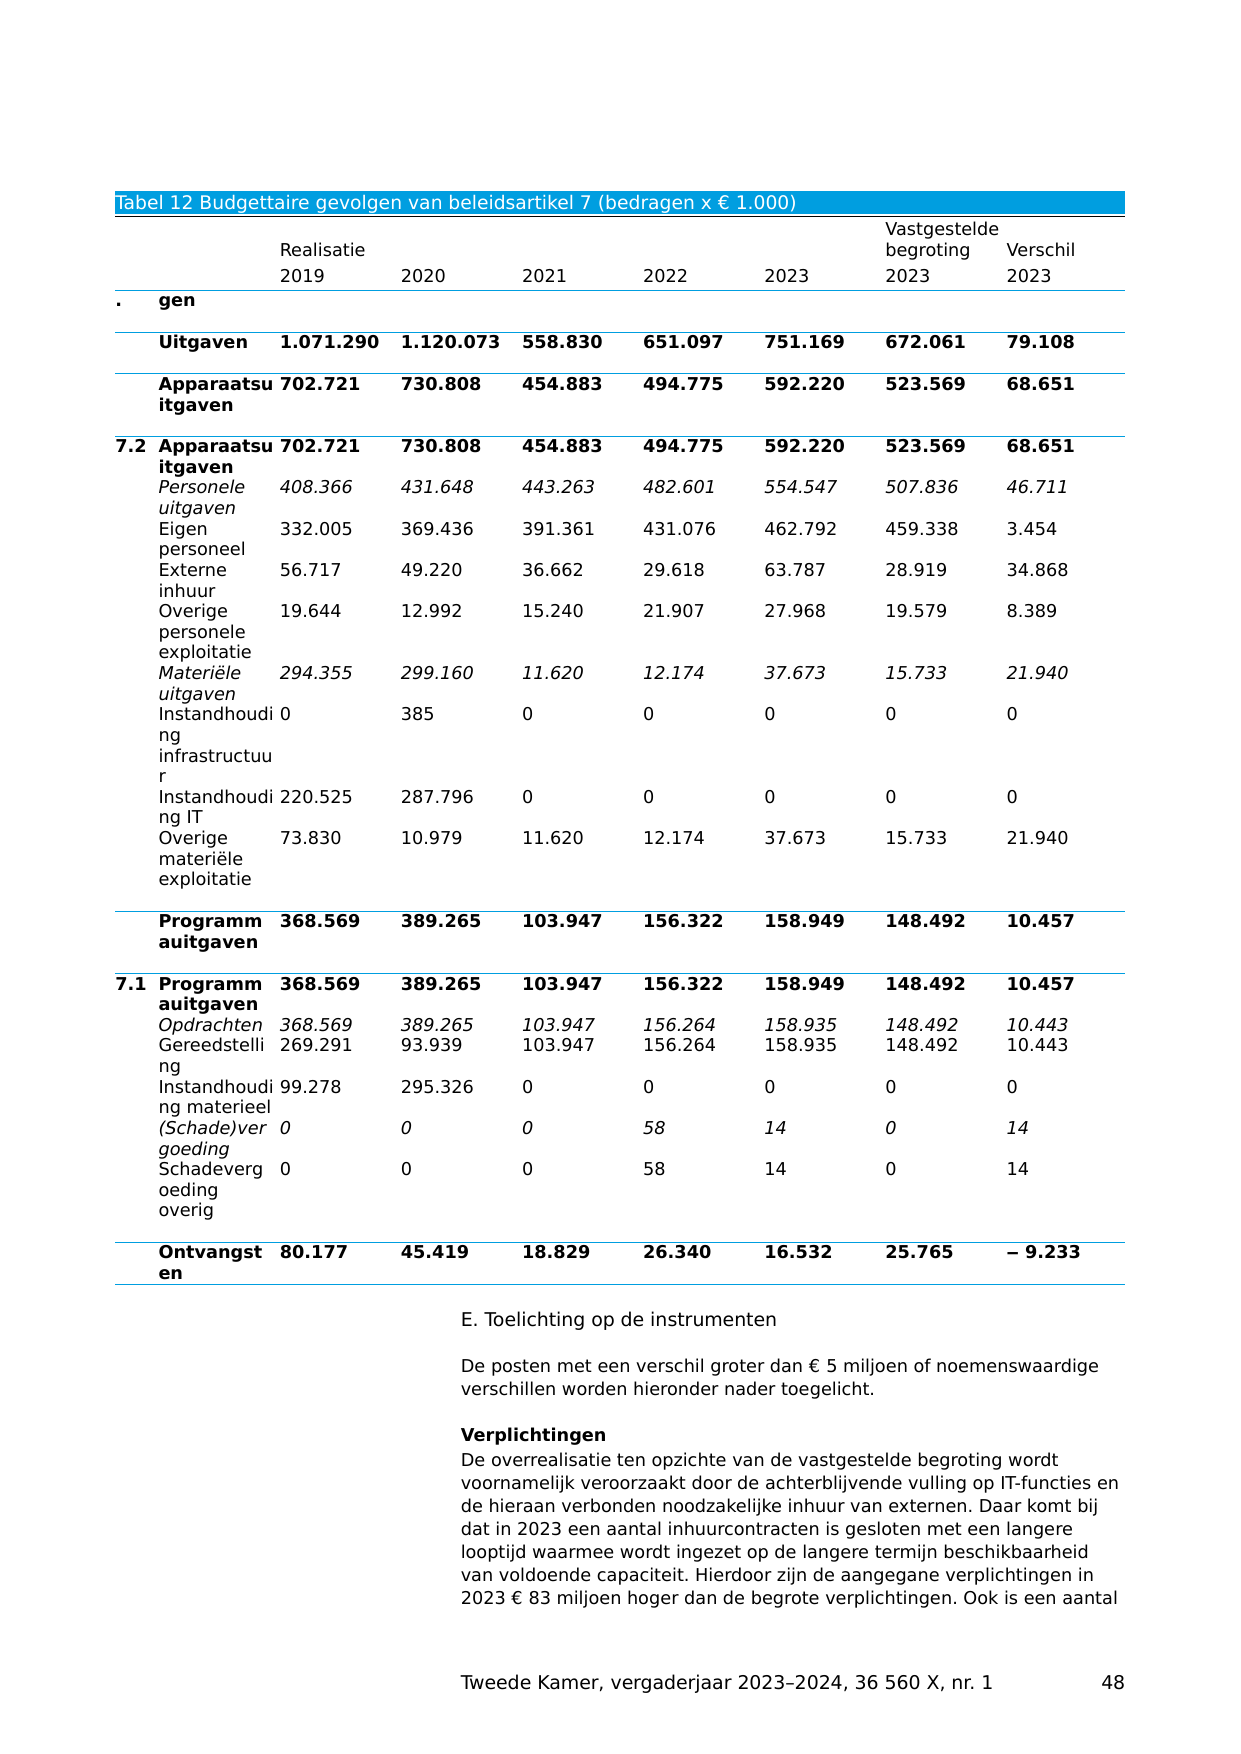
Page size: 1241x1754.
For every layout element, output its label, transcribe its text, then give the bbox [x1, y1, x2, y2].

table_cell 523.569 [882, 437, 1003, 477]
table_cell . [115, 291, 155, 311]
table_cell 34.868 [1004, 560, 1125, 601]
table_cell 2020 [398, 263, 519, 290]
table_cell 58 [640, 1118, 761, 1159]
table_cell [761, 353, 882, 373]
table_cell 80.177 [277, 1243, 398, 1283]
table_cell [519, 311, 640, 332]
table_cell 14 [761, 1118, 882, 1159]
table_cell 19.644 [277, 601, 398, 663]
table_cell Schadevergoeding overig [155, 1159, 277, 1221]
table_cell 2023 [882, 263, 1003, 290]
table_cell 73.830 [277, 828, 398, 890]
table_cell 672.061 [882, 333, 1003, 353]
table_cell [1004, 890, 1125, 911]
table_cell 16.532 [761, 1243, 882, 1283]
table_cell 294.355 [277, 663, 398, 704]
table_cell [115, 374, 155, 415]
table_cell [115, 415, 155, 436]
table_cell [115, 519, 155, 560]
table_cell 651.097 [640, 333, 761, 353]
table_cell 408.366 [277, 478, 398, 519]
table_cell 0 [882, 704, 1003, 787]
table_cell Apparaatsuitgaven [155, 437, 277, 477]
table_cell [115, 912, 155, 952]
table_cell 0 [1004, 787, 1125, 828]
table_cell [761, 291, 882, 311]
table_cell [882, 291, 1003, 311]
table_cell [1004, 953, 1125, 973]
table_cell [277, 353, 398, 373]
table_cell 385 [398, 704, 519, 787]
table_cell [277, 311, 398, 332]
table_cell 0 [277, 1159, 398, 1221]
table_cell [761, 953, 882, 973]
table_cell 368.569 [277, 974, 398, 1015]
table_cell [115, 478, 155, 519]
table_cell 462.792 [761, 519, 882, 560]
table_cell [155, 415, 277, 436]
table_cell 369.436 [398, 519, 519, 560]
table_cell [882, 1221, 1003, 1242]
table_cell Realisatie [277, 217, 882, 263]
table_cell 103.947 [519, 912, 640, 952]
table_cell [277, 953, 398, 973]
table_cell [155, 1221, 277, 1242]
table_cell 79.108 [1004, 333, 1125, 353]
table_cell [115, 1077, 155, 1118]
table_cell 332.005 [277, 519, 398, 560]
table_cell 0 [277, 704, 398, 787]
table_cell [519, 953, 640, 973]
table_cell 0 [519, 787, 640, 828]
table_cell 0 [882, 1077, 1003, 1118]
table_cell 46.711 [1004, 478, 1125, 519]
table_cell [115, 787, 155, 828]
table_cell [115, 953, 155, 973]
table_cell 554.547 [761, 478, 882, 519]
table_cell 158.949 [761, 974, 882, 1015]
table_cell [115, 1159, 155, 1221]
table_cell [640, 1221, 761, 1242]
table_cell Eigen personeel [155, 519, 277, 560]
table_cell [640, 291, 761, 311]
table_cell 21.940 [1004, 828, 1125, 890]
table_cell [155, 353, 277, 373]
table_cell [115, 333, 155, 353]
table_cell 156.322 [640, 912, 761, 952]
table_cell 0 [1004, 704, 1125, 787]
table_cell 7.1 [115, 974, 155, 1015]
table_cell 454.883 [519, 437, 640, 477]
table_cell 702.721 [277, 437, 398, 477]
table_cell 0 [519, 1077, 640, 1118]
table_cell 15.733 [882, 663, 1003, 704]
table_cell 0 [761, 787, 882, 828]
table_cell 0 [761, 704, 882, 787]
table_cell 730.808 [398, 437, 519, 477]
table_cell Overige materiële exploitatie [155, 828, 277, 890]
table_cell 295.326 [398, 1077, 519, 1118]
table_cell 8.389 [1004, 601, 1125, 663]
table_cell [115, 1035, 155, 1077]
table_cell 0 [640, 787, 761, 828]
table_cell 29.618 [640, 560, 761, 601]
table_cell 158.935 [761, 1035, 882, 1077]
table_cell 0 [277, 1118, 398, 1159]
table_cell 36.662 [519, 560, 640, 601]
table_cell Overige personele exploitatie [155, 601, 277, 663]
table_cell [115, 704, 155, 787]
table_cell 558.830 [519, 333, 640, 353]
table_cell 368.569 [277, 912, 398, 952]
table_cell 58 [640, 1159, 761, 1221]
table_cell [519, 353, 640, 373]
table_cell [519, 890, 640, 911]
table_cell [640, 353, 761, 373]
table_cell 0 [519, 1159, 640, 1221]
table_cell 15.733 [882, 828, 1003, 890]
table_cell Programmauitgaven [155, 974, 277, 1015]
table_cell 459.338 [882, 519, 1003, 560]
table_cell [1004, 311, 1125, 332]
text De overrealisatie ten opzichte van de vastgestelde begroting wordt voornamelijk veroorzaakt door de achterblĳvende vulling op IT-functies en de hieraan verbonden noodzakelĳke inhuur van externen. Daar komt bij dat in 2023 een aantal inhuurcontracten is gesloten met een langere looptĳd waarmee wordt ingezet op de langere termijn beschikbaarheid van voldoende capaciteit. Hierdoor zijn de aangegane verplichtingen in 2023 € 83 miljoen hoger dan de begrote verplichtingen. Ook is een aantal [461, 1448, 1125, 1609]
table_cell 2023 [761, 263, 882, 290]
table_cell Ontvangsten [155, 1243, 277, 1283]
table_cell [115, 890, 155, 911]
table_cell 28.919 [882, 560, 1003, 601]
table_cell 10.457 [1004, 912, 1125, 952]
table_cell [115, 1221, 155, 1242]
table_cell [277, 890, 398, 911]
table_cell 507.836 [882, 478, 1003, 519]
table_cell 368.569 [277, 1015, 398, 1035]
table_cell 148.492 [882, 912, 1003, 952]
table_cell [1004, 291, 1125, 311]
table_cell 2019 [277, 263, 398, 290]
table_cell 156.264 [640, 1015, 761, 1035]
table_cell Personele uitgaven [155, 478, 277, 519]
table_cell 21.940 [1004, 663, 1125, 704]
table_cell [761, 311, 882, 332]
table_cell gen [155, 291, 277, 311]
table_cell 269.291 [277, 1035, 398, 1077]
title E. Toelichting op de instrumenten [461, 1309, 1125, 1331]
table_cell Verschil [1004, 217, 1125, 263]
table_cell 14 [761, 1159, 882, 1221]
table_cell [882, 890, 1003, 911]
table_cell 592.220 [761, 374, 882, 415]
table_cell 431.076 [640, 519, 761, 560]
text De posten met een verschil groter dan € 5 miljoen of noemenswaardige verschillen worden hieronder nader toegelicht. [461, 1354, 1125, 1400]
table_cell 299.160 [398, 663, 519, 704]
table_cell [398, 415, 519, 436]
table_cell 0 [640, 1077, 761, 1118]
table_cell 0 [398, 1118, 519, 1159]
table_cell 389.265 [398, 974, 519, 1015]
table_cell [398, 1221, 519, 1242]
table_cell [115, 1015, 155, 1035]
table_cell [519, 1221, 640, 1242]
table_cell 3.454 [1004, 519, 1125, 560]
table_cell 10.457 [1004, 974, 1125, 1015]
table_cell [882, 953, 1003, 973]
table_cell 431.648 [398, 478, 519, 519]
table_cell [882, 353, 1003, 373]
table_cell Materiële uitgaven [155, 663, 277, 704]
table_cell 14 [1004, 1159, 1125, 1221]
table_cell [640, 953, 761, 973]
table_cell [519, 415, 640, 436]
table_cell 10.979 [398, 828, 519, 890]
table_cell 148.492 [882, 1035, 1003, 1077]
table_cell 26.340 [640, 1243, 761, 1283]
table_cell 1.071.290 [277, 333, 398, 353]
table_cell Externe inhuur [155, 560, 277, 601]
table_cell [115, 217, 155, 263]
table_cell 592.220 [761, 437, 882, 477]
table_cell 494.775 [640, 437, 761, 477]
table_cell 37.673 [761, 828, 882, 890]
table_cell [115, 263, 155, 290]
table_cell ‒ 9.233 [1004, 1243, 1125, 1283]
table_cell [761, 890, 882, 911]
table_cell 389.265 [398, 912, 519, 952]
table_cell [398, 353, 519, 373]
table_cell [155, 890, 277, 911]
table_cell 11.620 [519, 828, 640, 890]
table_cell [640, 311, 761, 332]
table_cell 494.775 [640, 374, 761, 415]
table_cell 0 [761, 1077, 882, 1118]
table_cell 389.265 [398, 1015, 519, 1035]
table_cell 158.949 [761, 912, 882, 952]
table_cell 21.907 [640, 601, 761, 663]
table_cell 158.935 [761, 1015, 882, 1035]
table_cell 730.808 [398, 374, 519, 415]
table_cell 103.947 [519, 1035, 640, 1077]
table_cell 68.651 [1004, 437, 1125, 477]
table_cell 2022 [640, 263, 761, 290]
table_cell 12.992 [398, 601, 519, 663]
text Verplichtingen [461, 1423, 1125, 1446]
table_cell 10.443 [1004, 1035, 1125, 1077]
table_cell [155, 217, 277, 263]
table_cell 14 [1004, 1118, 1125, 1159]
table_cell 156.264 [640, 1035, 761, 1077]
table_cell 2023 [1004, 263, 1125, 290]
table_cell 63.787 [761, 560, 882, 601]
table_cell 45.419 [398, 1243, 519, 1283]
table_cell [115, 601, 155, 663]
table_cell 443.263 [519, 478, 640, 519]
table_cell [761, 1221, 882, 1242]
table_cell 12.174 [640, 828, 761, 890]
table_cell 702.721 [277, 374, 398, 415]
table_cell 27.968 [761, 601, 882, 663]
table_cell [1004, 415, 1125, 436]
table_cell [155, 953, 277, 973]
table_cell 99.278 [277, 1077, 398, 1118]
table_cell 68.651 [1004, 374, 1125, 415]
table_cell [761, 415, 882, 436]
table_cell 0 [398, 1159, 519, 1221]
table_cell [1004, 1221, 1125, 1242]
table_cell 7.2 [115, 437, 155, 477]
table_cell Programmauitgaven [155, 912, 277, 952]
table_cell [115, 353, 155, 373]
table_cell 1.120.073 [398, 333, 519, 353]
table_cell 454.883 [519, 374, 640, 415]
table_cell Instandhouding IT [155, 787, 277, 828]
table_cell [277, 291, 398, 311]
table_cell 751.169 [761, 333, 882, 353]
table_cell [115, 560, 155, 601]
table_cell [398, 311, 519, 332]
table_cell 103.947 [519, 1015, 640, 1035]
table_cell 15.240 [519, 601, 640, 663]
table_cell 523.569 [882, 374, 1003, 415]
table_cell 0 [1004, 1077, 1125, 1118]
table_cell [882, 311, 1003, 332]
table_cell Gereedstelling [155, 1035, 277, 1077]
table_cell Opdrachten [155, 1015, 277, 1035]
table_cell Vastgestelde begroting [882, 217, 1003, 263]
table_cell 148.492 [882, 1015, 1003, 1035]
table_cell [398, 291, 519, 311]
table_cell 12.174 [640, 663, 761, 704]
table_cell 25.765 [882, 1243, 1003, 1283]
table_cell Uitgaven [155, 333, 277, 353]
table_cell [277, 415, 398, 436]
table_cell Apparaatsuitgaven [155, 374, 277, 415]
table_cell 287.796 [398, 787, 519, 828]
table_cell [398, 953, 519, 973]
table_cell 220.525 [277, 787, 398, 828]
table_cell [155, 311, 277, 332]
table_cell 156.322 [640, 974, 761, 1015]
table_cell 103.947 [519, 974, 640, 1015]
table_cell 0 [640, 704, 761, 787]
table_cell 391.361 [519, 519, 640, 560]
table_cell 0 [882, 1159, 1003, 1221]
table_cell 0 [882, 1118, 1003, 1159]
table_cell 482.601 [640, 478, 761, 519]
table_cell 0 [519, 704, 640, 787]
table_cell [640, 890, 761, 911]
table_cell Instandhouding infrastructuur [155, 704, 277, 787]
table_cell 11.620 [519, 663, 640, 704]
table_cell [519, 291, 640, 311]
table_cell 0 [882, 787, 1003, 828]
table_cell [115, 663, 155, 704]
table_cell [640, 415, 761, 436]
table_cell 148.492 [882, 974, 1003, 1015]
table_cell [115, 1243, 155, 1283]
table_cell [115, 311, 155, 332]
table_cell 37.673 [761, 663, 882, 704]
table_cell 0 [519, 1118, 640, 1159]
table_cell (Schade)vergoeding [155, 1118, 277, 1159]
table_cell [1004, 353, 1125, 373]
table_cell [115, 1118, 155, 1159]
table_cell [398, 890, 519, 911]
table_cell [882, 415, 1003, 436]
table_cell 19.579 [882, 601, 1003, 663]
table_cell 18.829 [519, 1243, 640, 1283]
table_cell [155, 263, 277, 290]
table_cell 2021 [519, 263, 640, 290]
table_cell 56.717 [277, 560, 398, 601]
table_cell [115, 828, 155, 890]
table_cell [277, 1221, 398, 1242]
table_cell Instandhouding materieel [155, 1077, 277, 1118]
table_cell 93.939 [398, 1035, 519, 1077]
table_cell 49.220 [398, 560, 519, 601]
table_cell 10.443 [1004, 1015, 1125, 1035]
